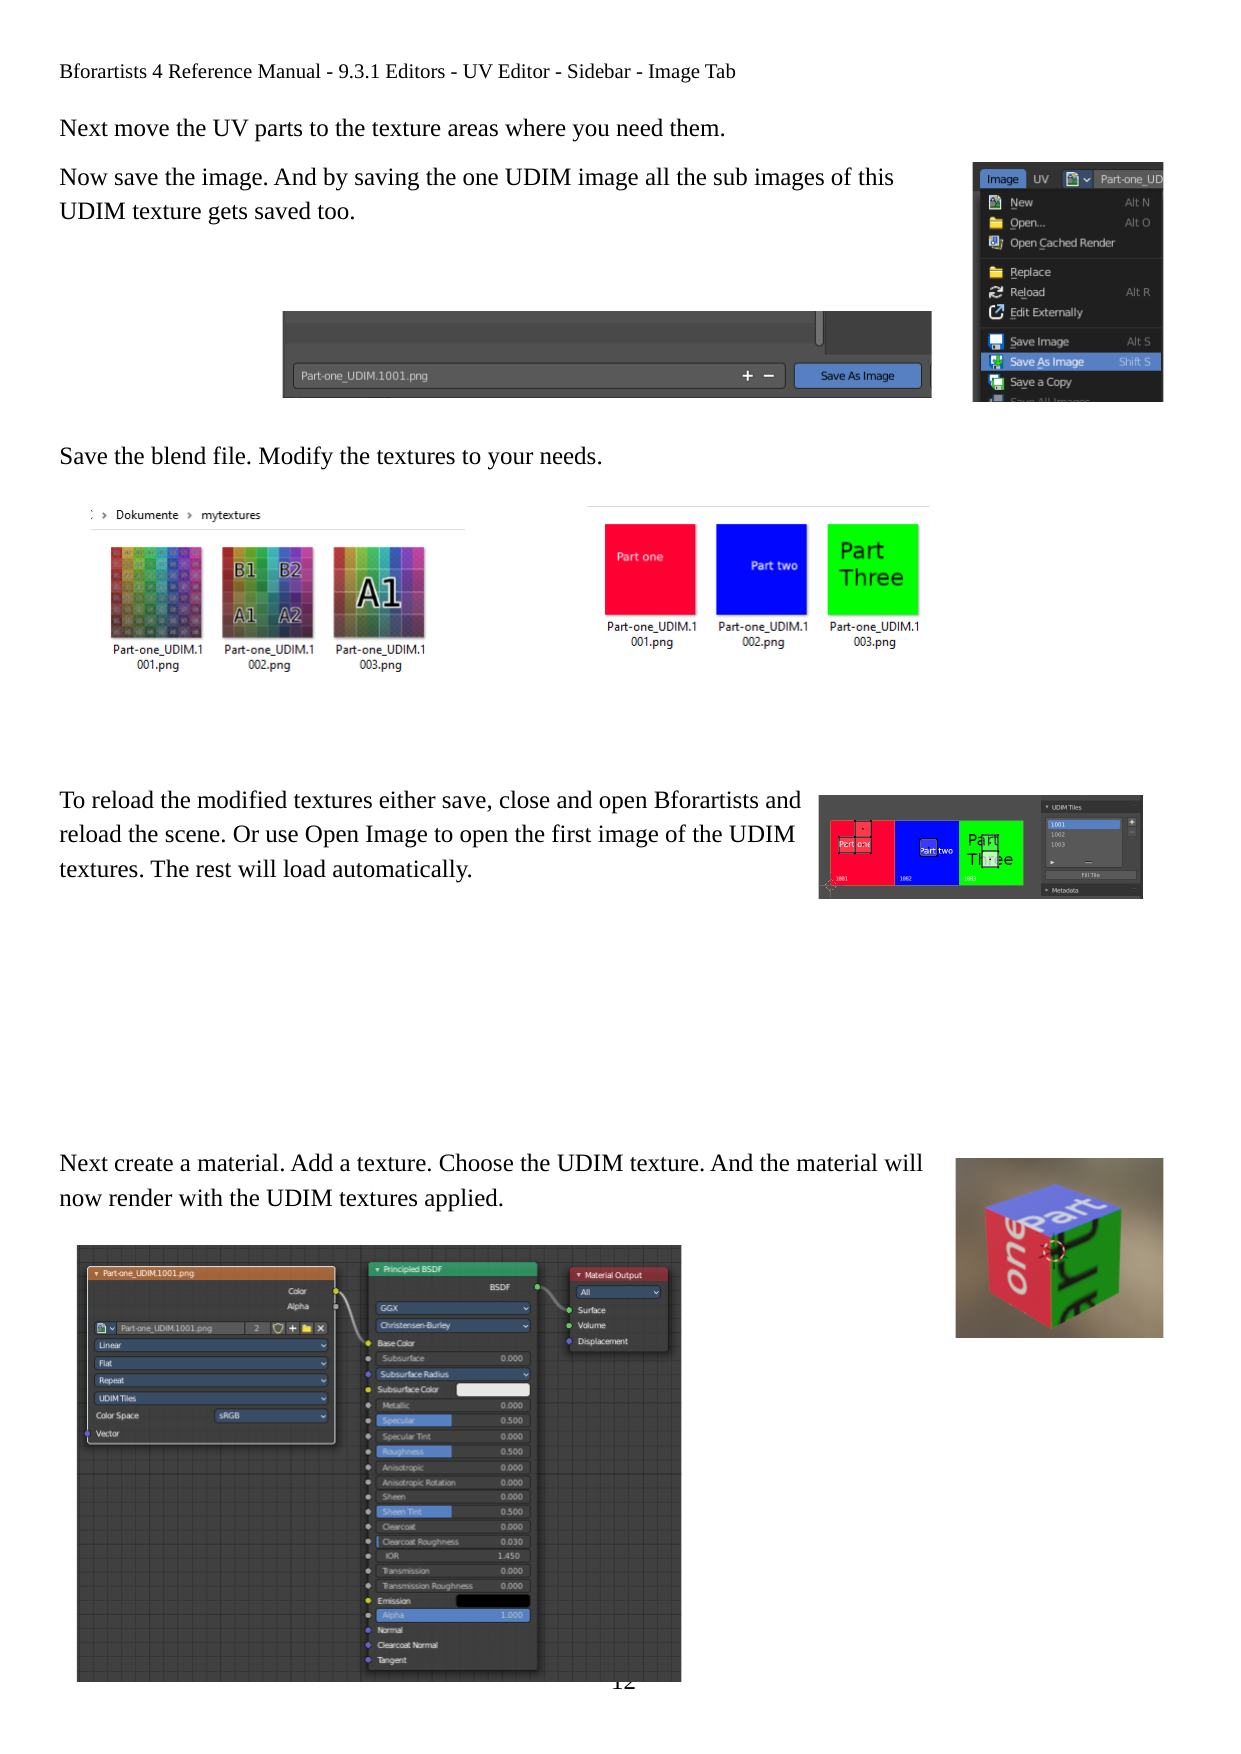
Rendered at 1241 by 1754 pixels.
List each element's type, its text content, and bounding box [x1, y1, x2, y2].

text Next create a material. Add a texture. Choose the UDIM texture. And the material will now render with the UDIM textures applied. [59, 1148, 1181, 1211]
picture [91, 503, 465, 697]
picture [282, 311, 932, 398]
text To reload the modified textures either save, close and open Bforartists and reload the scene. Or use Open Image to open the first image of the UDIM textures. The rest will load automatically. [59, 785, 1181, 883]
picture [76, 1245, 682, 1682]
picture [972, 162, 1164, 402]
picture [955, 1158, 1164, 1338]
picture [818, 795, 1143, 899]
text Next move the UV parts to the texture areas where you need them. [59, 113, 1181, 141]
text Save the blend file. Modify the textures to your needs. [59, 441, 1181, 470]
text Now save the image. And by saving the one UDIM image all the sub images of this UDIM texture gets saved too. [59, 162, 972, 225]
picture [587, 502, 930, 659]
